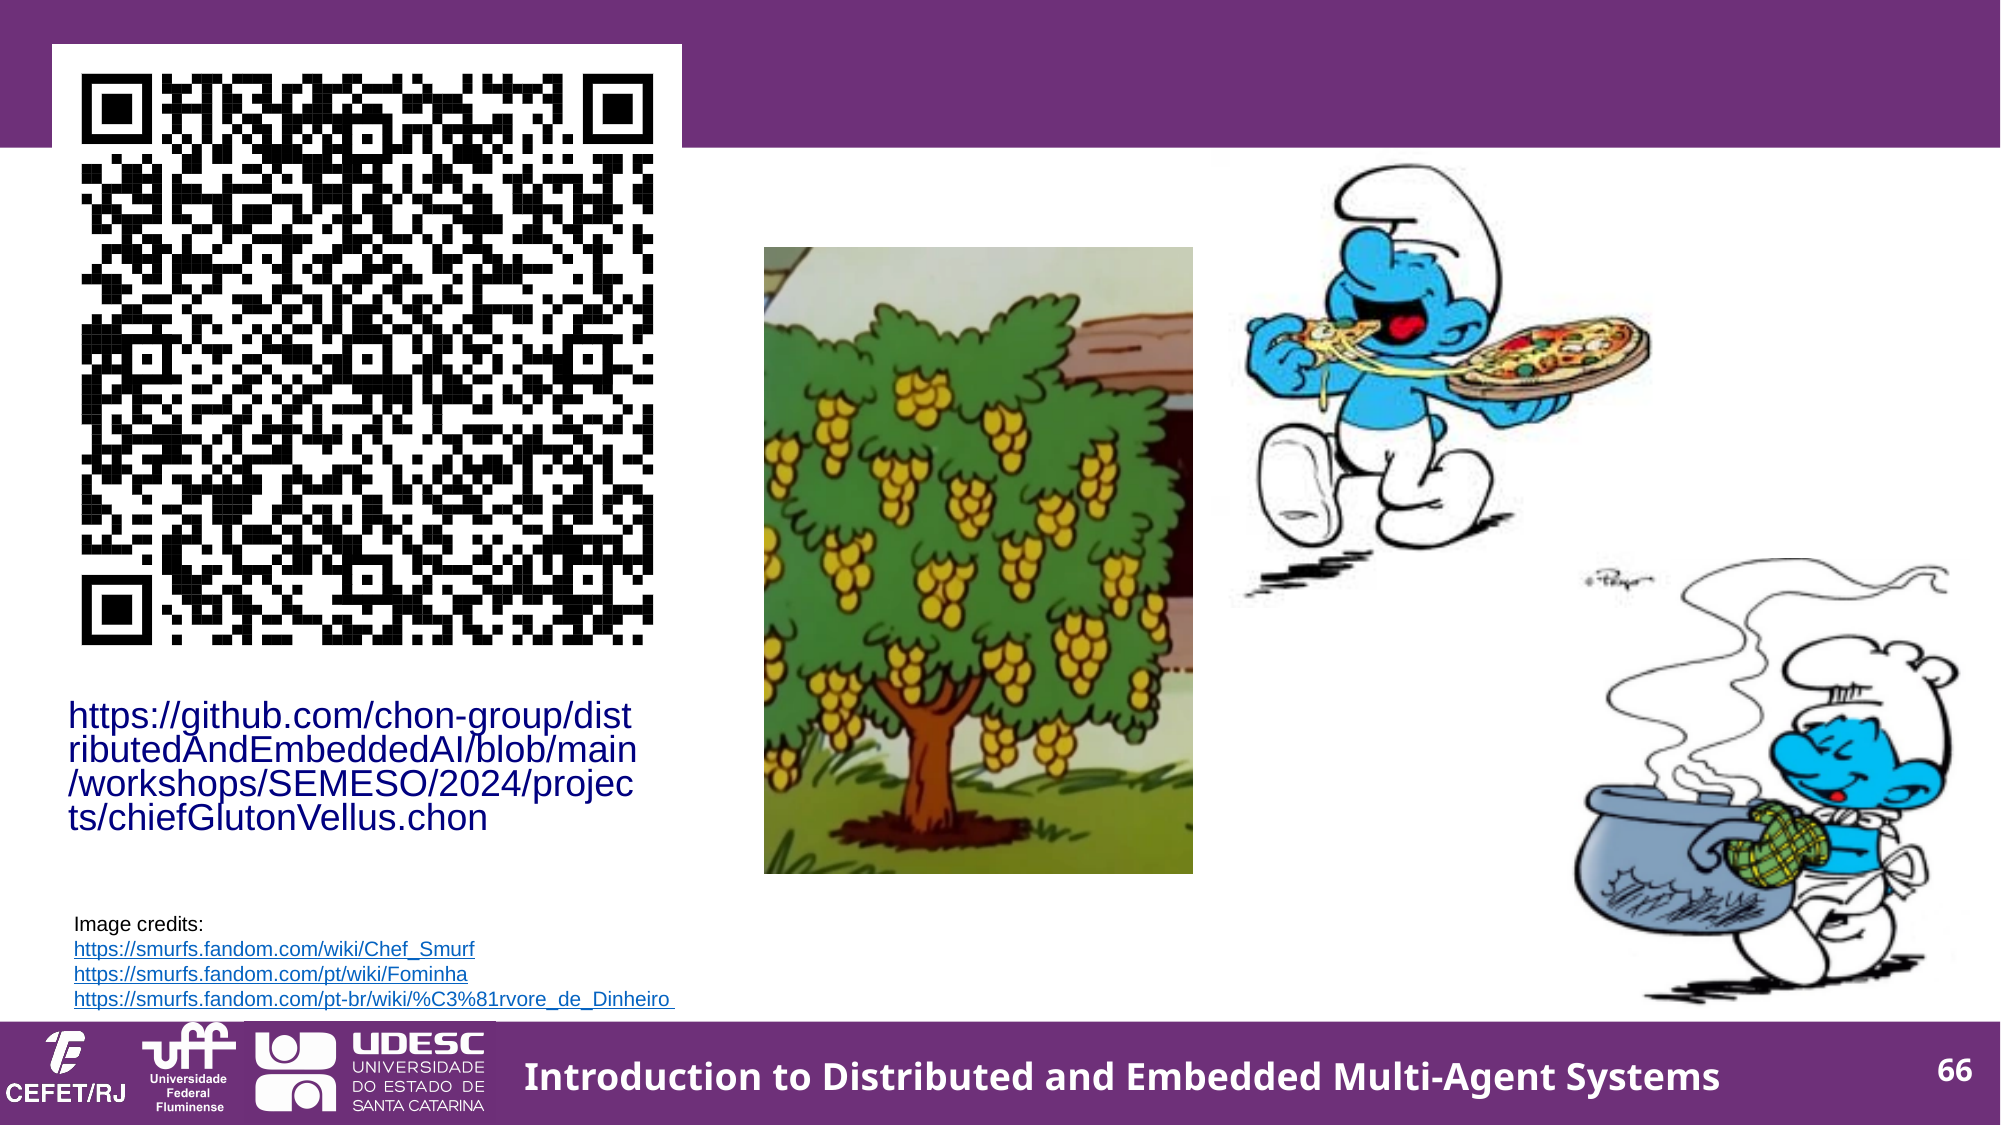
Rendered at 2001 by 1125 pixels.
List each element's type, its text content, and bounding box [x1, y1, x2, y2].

picture [764, 247, 1193, 874]
picture [52, 44, 682, 674]
picture [141, 1021, 237, 1117]
picture [244, 1021, 496, 1123]
text_box https://github.com/chon-group/distributedAndEmbeddedAI/blob/main/workshops/SEMESO/2024/projects/chiefGlutonVellus.chon [53, 687, 657, 860]
text_box Image credits: https://smurfs.fandom.com/wiki/Chef_Smurf https://smurfs.fandom.com/pt/wiki/Fominha https://smurfs.fandom.com/pt-br/wiki/%C3%81rvore_de_Dinheiro [58, 903, 1374, 1018]
picture [6, 1009, 125, 1125]
picture [1211, 148, 1970, 1011]
